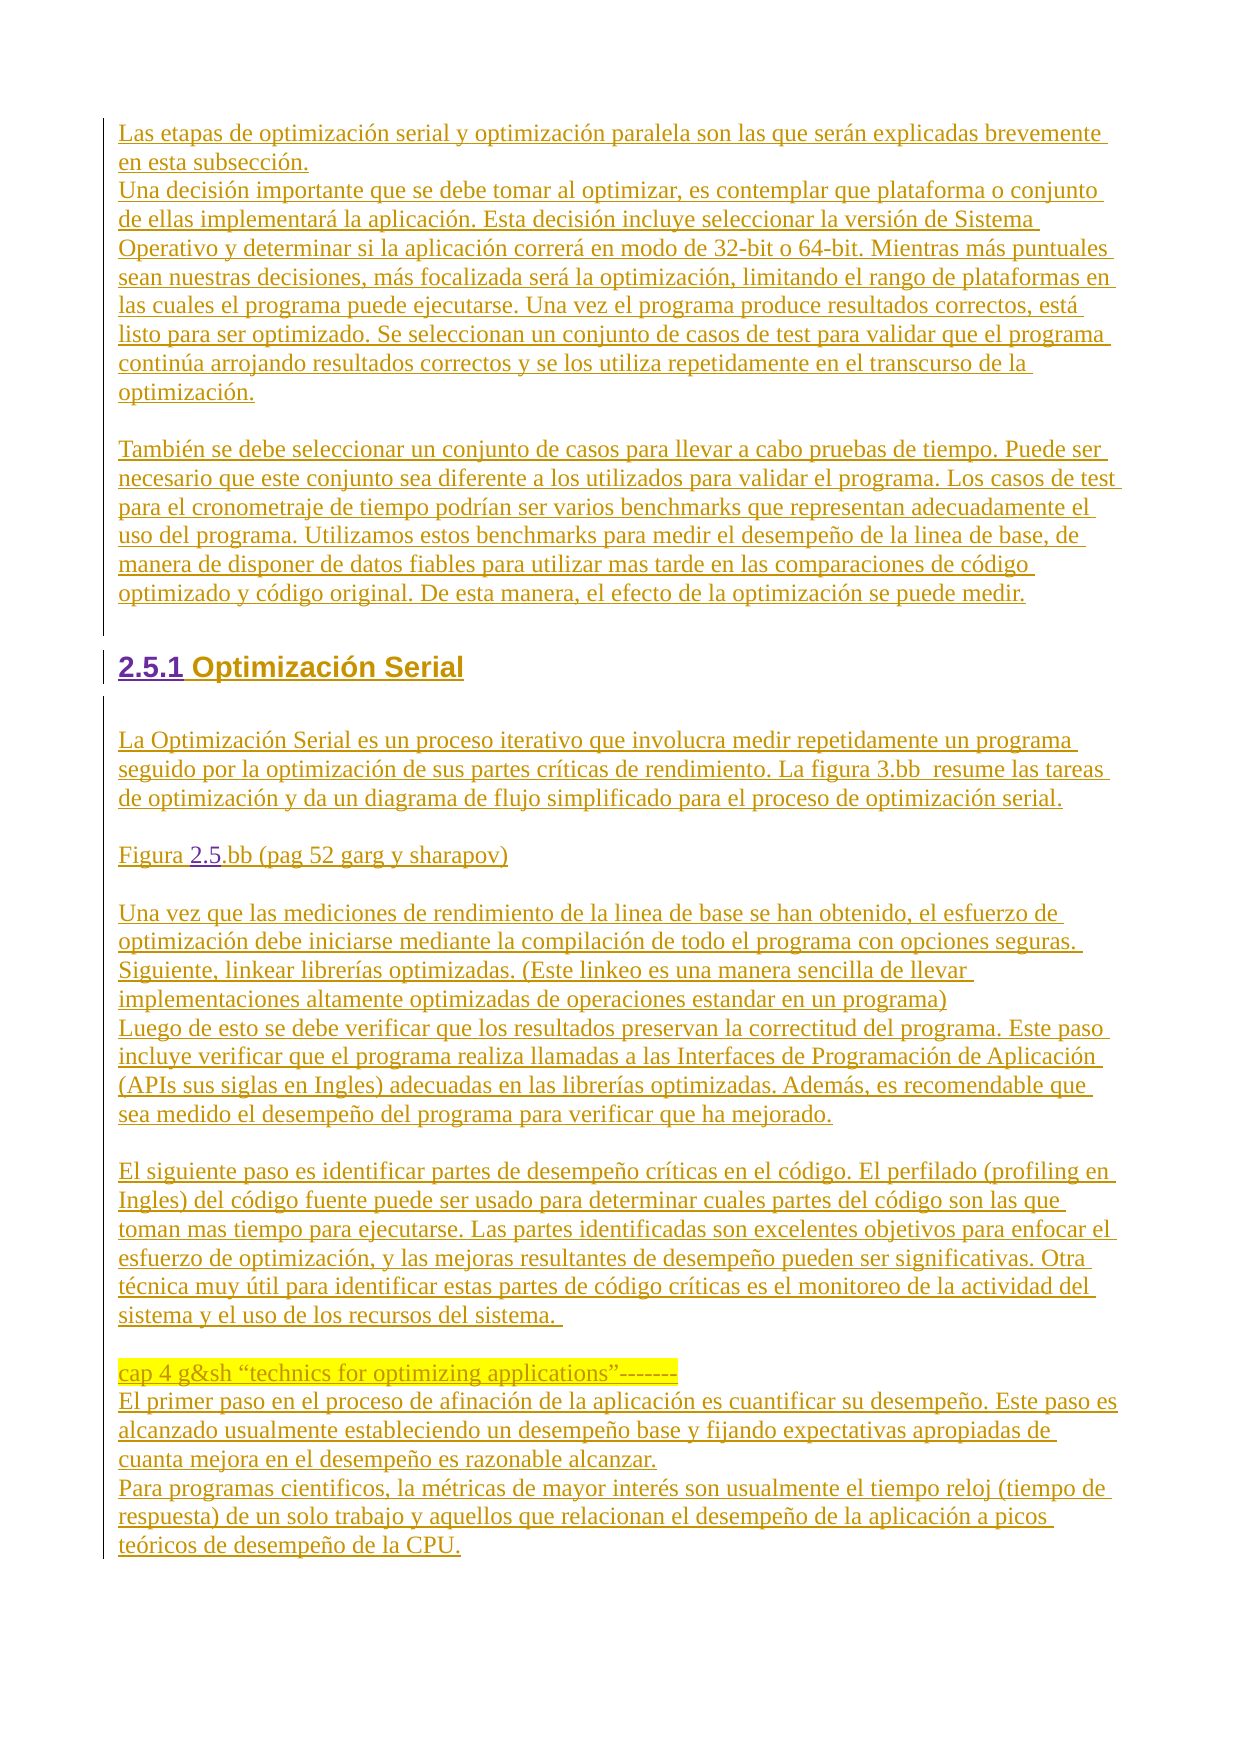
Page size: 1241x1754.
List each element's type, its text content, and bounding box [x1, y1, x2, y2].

text La Optimización Serial es un proceso iterativo que involucra medir repetidamente un programa seguido por la optimización de sus partes críticas de rendimiento. La figura 3.bb resume las tareas de optimización y da un diagrama de flujo simplificado para el proceso de optimización serial. [118, 725, 1122, 811]
text Para programas cientificos, la métricas de mayor interés son usualmente el tiempo reloj (tiempo de respuesta) de un solo trabajo y aquellos que relacionan el desempeño de la aplicación a picos teóricos de desempeño de la CPU. [118, 1473, 1122, 1559]
text Luego de esto se debe verificar que los resultados preservan la correctitud del programa. Este paso incluye verificar que el programa realiza llamadas a las Interfaces de Programación de Aplicación (APIs sus siglas en Ingles) adecuadas en las librerías optimizadas. Además, es recomendable que sea medido el desempeño del programa para verificar que ha mejorado. [118, 1013, 1122, 1128]
text para el cronometraje de tiempo podrían ser varios benchmarks que representan adecuadamente el uso del programa. Utilizamos estos benchmarks para medir el desempeño de la linea de base, de manera de disponer de datos fiables para utilizar mas tarde en las comparaciones de código optimizado y código original. De esta manera, el efecto de la optimización se puede medir. [118, 489, 1122, 607]
text También se debe seleccionar un conjunto de casos para llevar a cabo pruebas de tiempo. Puede ser necesario que este conjunto sea diferente a los utilizados para validar el programa. Los casos de test [118, 434, 1122, 488]
text Una decisión importante que se debe tomar al optimizar, es contemplar que plataforma o conjunto de ellas implementará la aplicación. Esta decisión incluye seleccionar la versión de Sistema Operativo y determinar si la aplicación correrá en modo de 32-bit o 64-bit. Mientras más puntuales sean nuestras decisiones, más focalizada será la optimización, limitando el rango de plataformas en las cuales el programa puede ejecutarse. Una vez el programa produce resultados correctos, está listo para ser optimizado. Se seleccionan un conjunto de casos de test para validar que el programa continúa arrojando resultados correctos y se los utiliza repetidamente en el transcurso de la optimización. [118, 176, 1122, 406]
text Las etapas de optimización serial y optimización paralela son las que serán explicadas brevemente en esta subsección. [118, 118, 1122, 176]
text El primer paso en el proceso de afinación de la aplicación es cuantificar su desempeño. Este paso es alcanzado usualmente estableciendo un desempeño base y fijando expectativas apropiadas de cuanta mejora en el desempeño es razonable alcanzar. [118, 1386, 1122, 1473]
text Una vez que las mediciones de rendimiento de la linea de base se han obtenido, el esfuerzo de optimización debe iniciarse mediante la compilación de todo el programa con opciones seguras. Siguiente, linkear librerías optimizadas. (Este linkeo es una manera sencilla de llevar implementaciones altamente optimizadas de operaciones estandar en un programa) [118, 898, 1122, 1013]
text El siguiente paso es identificar partes de desempeño críticas en el código. El perfilado (profiling en Ingles) del código fuente puede ser usado para determinar cuales partes del código son las que toman mas tiempo para ejecutarse. Las partes identificadas son excelentes objetivos para enfocar el esfuerzo de optimización, y las mejoras resultantes de desempeño pueden ser significativas. Otra técnica muy útil para identificar estas partes de código críticas es el monitoreo de la actividad del sistema y el uso de los recursos del sistema. [118, 1156, 1122, 1329]
text cap 4 g&sh “technics for optimizing applications”------- [118, 1358, 1122, 1386]
subtitle 2.5.1 Optimización Serial [118, 650, 1122, 684]
text Figura 2.5.bb (pag 52 garg y sharapov) [118, 840, 1122, 869]
